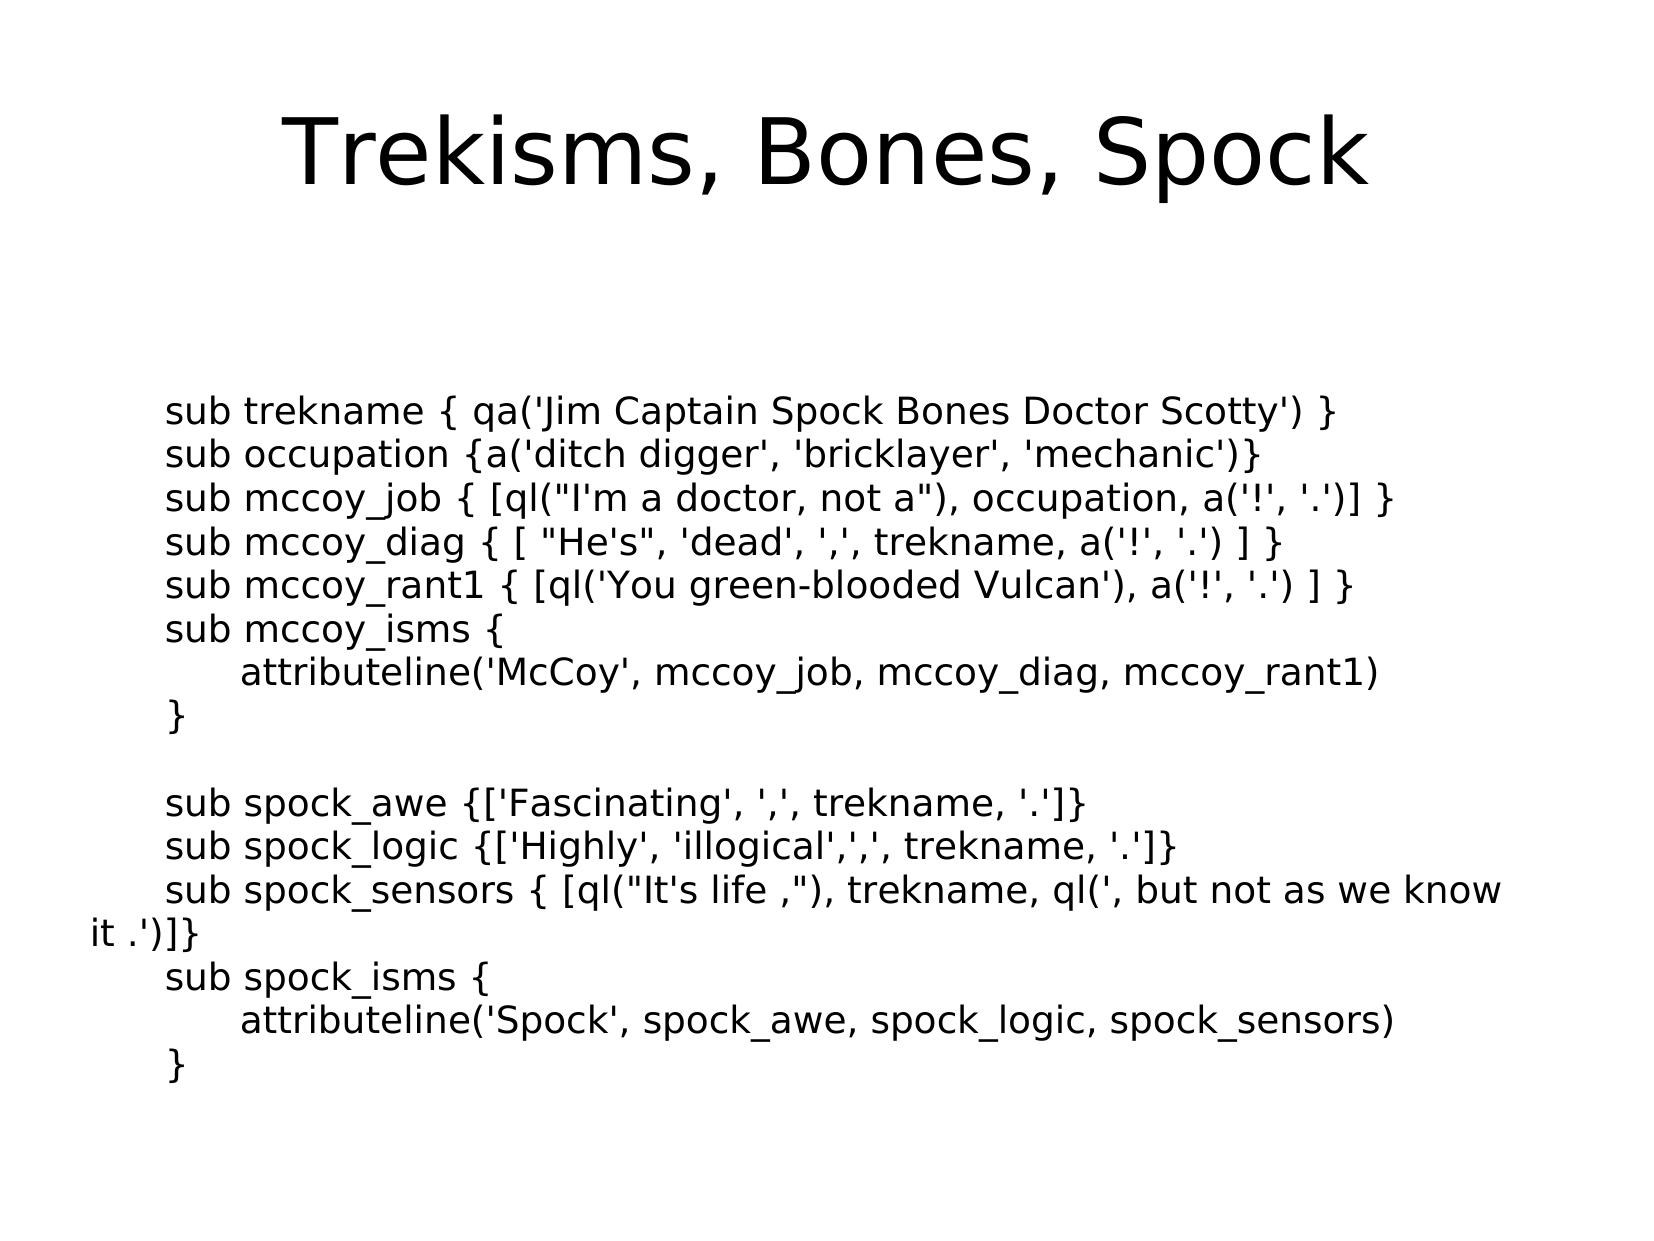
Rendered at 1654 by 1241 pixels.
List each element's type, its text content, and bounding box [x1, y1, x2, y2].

title Trekisms, Bones, Spock [82, 49, 1571, 257]
text_box sub trekname { qa('Jim Captain Spock Bones Doctor Scotty') } sub occupation {a('ditch digger', 'bricklayer', 'mechanic')} sub mccoy_job { [ql("I'm a doctor, not a"), occupation, a('!', '.')] } sub mccoy_diag { [ "He's", 'dead', ',', trekname, a('!', '.') ] } sub mccoy_rant1 { [ql('You green-blooded Vulcan'), a('!', '.') ] } sub mccoy_isms { attributeline('McCoy', mccoy_job, mccoy_diag, mccoy_rant1) } sub spock_awe {['Fascinating', ',', trekname, '.']} sub spock_logic {['Highly', 'illogical',',', trekname, '.']} sub spock_sensors { [ql("It's life ,"), trekname, ql(', but not as we know it .')]} sub spock_isms { attributeline('Spock', spock_awe, spock_logic, spock_sensors) } [75, 338, 1612, 1051]
